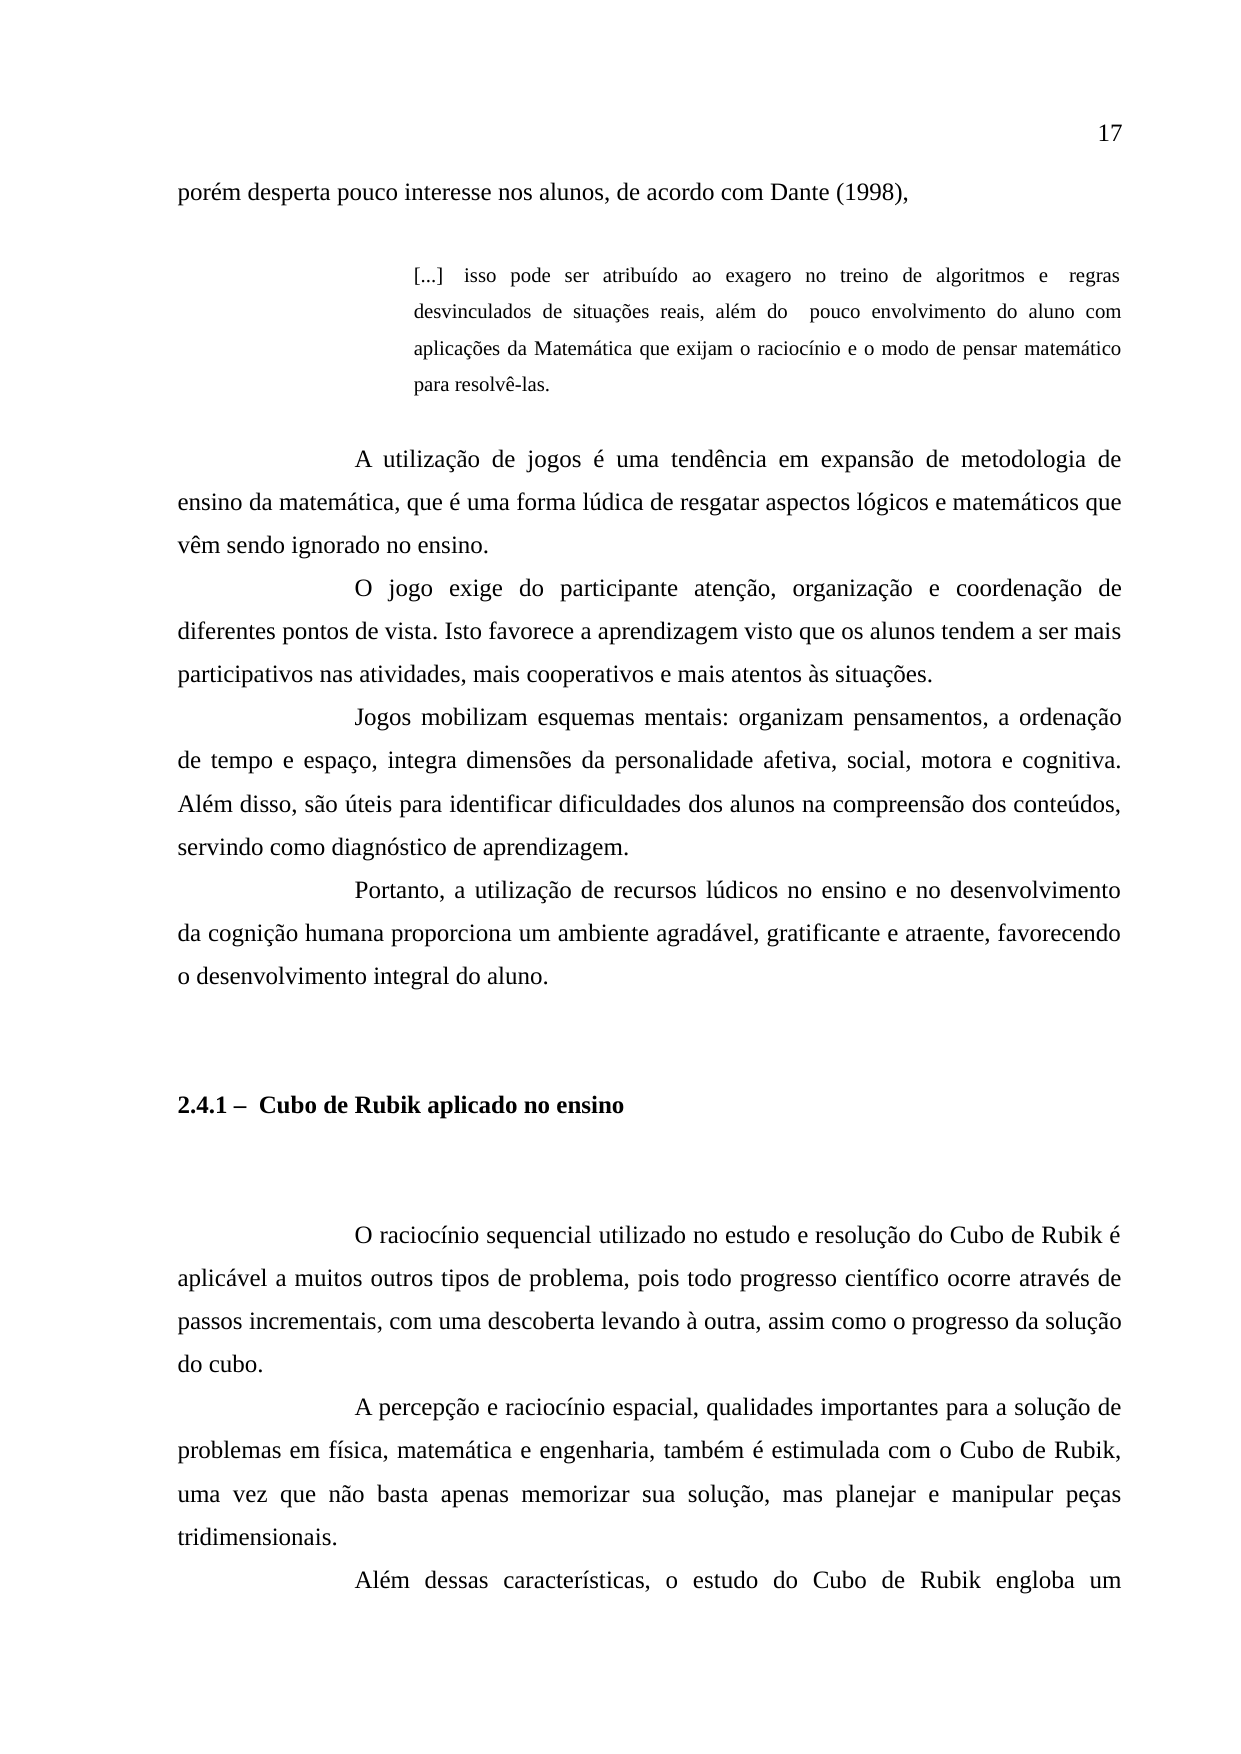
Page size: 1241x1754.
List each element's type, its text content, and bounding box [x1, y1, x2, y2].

text A percepção e raciocínio espacial, qualidades importantes para a solução de problemas em física, matemática e engenharia, também é estimulada com o Cubo de Rubik, uma vez que não basta apenas memorizar sua solução, mas planejar e manipular peças tridimensionais. [177, 1392, 1122, 1551]
text A utilização de jogos é uma tendência em expansão de metodologia de ensino da matemática, que é uma forma lúdica de resgatar aspectos lógicos e matemáticos que vêm sendo ignorado no ensino. [177, 444, 1122, 559]
text Portanto, a utilização de recursos lúdicos no ensino e no desenvolvimento da cognição humana proporciona um ambiente agradável, gratificante e atraente, favorecendo o desenvolvimento integral do aluno. [177, 875, 1122, 990]
text Além dessas características, o estudo do Cubo de Rubik engloba um [177, 1565, 1122, 1594]
text 2.4.1 – Cubo de Rubik aplicado no ensino [177, 1091, 1122, 1119]
text O raciocínio sequencial utilizado no estudo e resolução do Cubo de Rubik é aplicável a muitos outros tipos de problema, pois todo progresso científico ocorre através de passos incrementais, com uma descoberta levando à outra, assim como o progresso da solução do cubo. [177, 1220, 1122, 1378]
text [...] isso pode ser atribuído ao exagero no treino de algoritmos e regras desvinculados de situações reais, além do pouco envolvimento do aluno com aplicações da Matemática que exijam o raciocínio e o modo de pensar matemático para resolvê-las. [413, 263, 1122, 396]
text Jogos mobilizam esquemas mentais: organizam pensamentos, a ordenação de tempo e espaço, integra dimensões da personalidade afetiva, social, motora e cognitiva. Além disso, são úteis para identificar dificuldades dos alunos na compreensão dos conteúdos, servindo como diagnóstico de aprendizagem. [177, 702, 1122, 861]
text porém desperta pouco interesse nos alunos, de acordo com Dante (1998), [177, 177, 1122, 206]
text O jogo exige do participante atenção, organização e coordenação de diferentes pontos de vista. Isto favorece a aprendizagem visto que os alunos tendem a ser mais participativos nas atividades, mais cooperativos e mais atentos às situações. [177, 573, 1122, 688]
